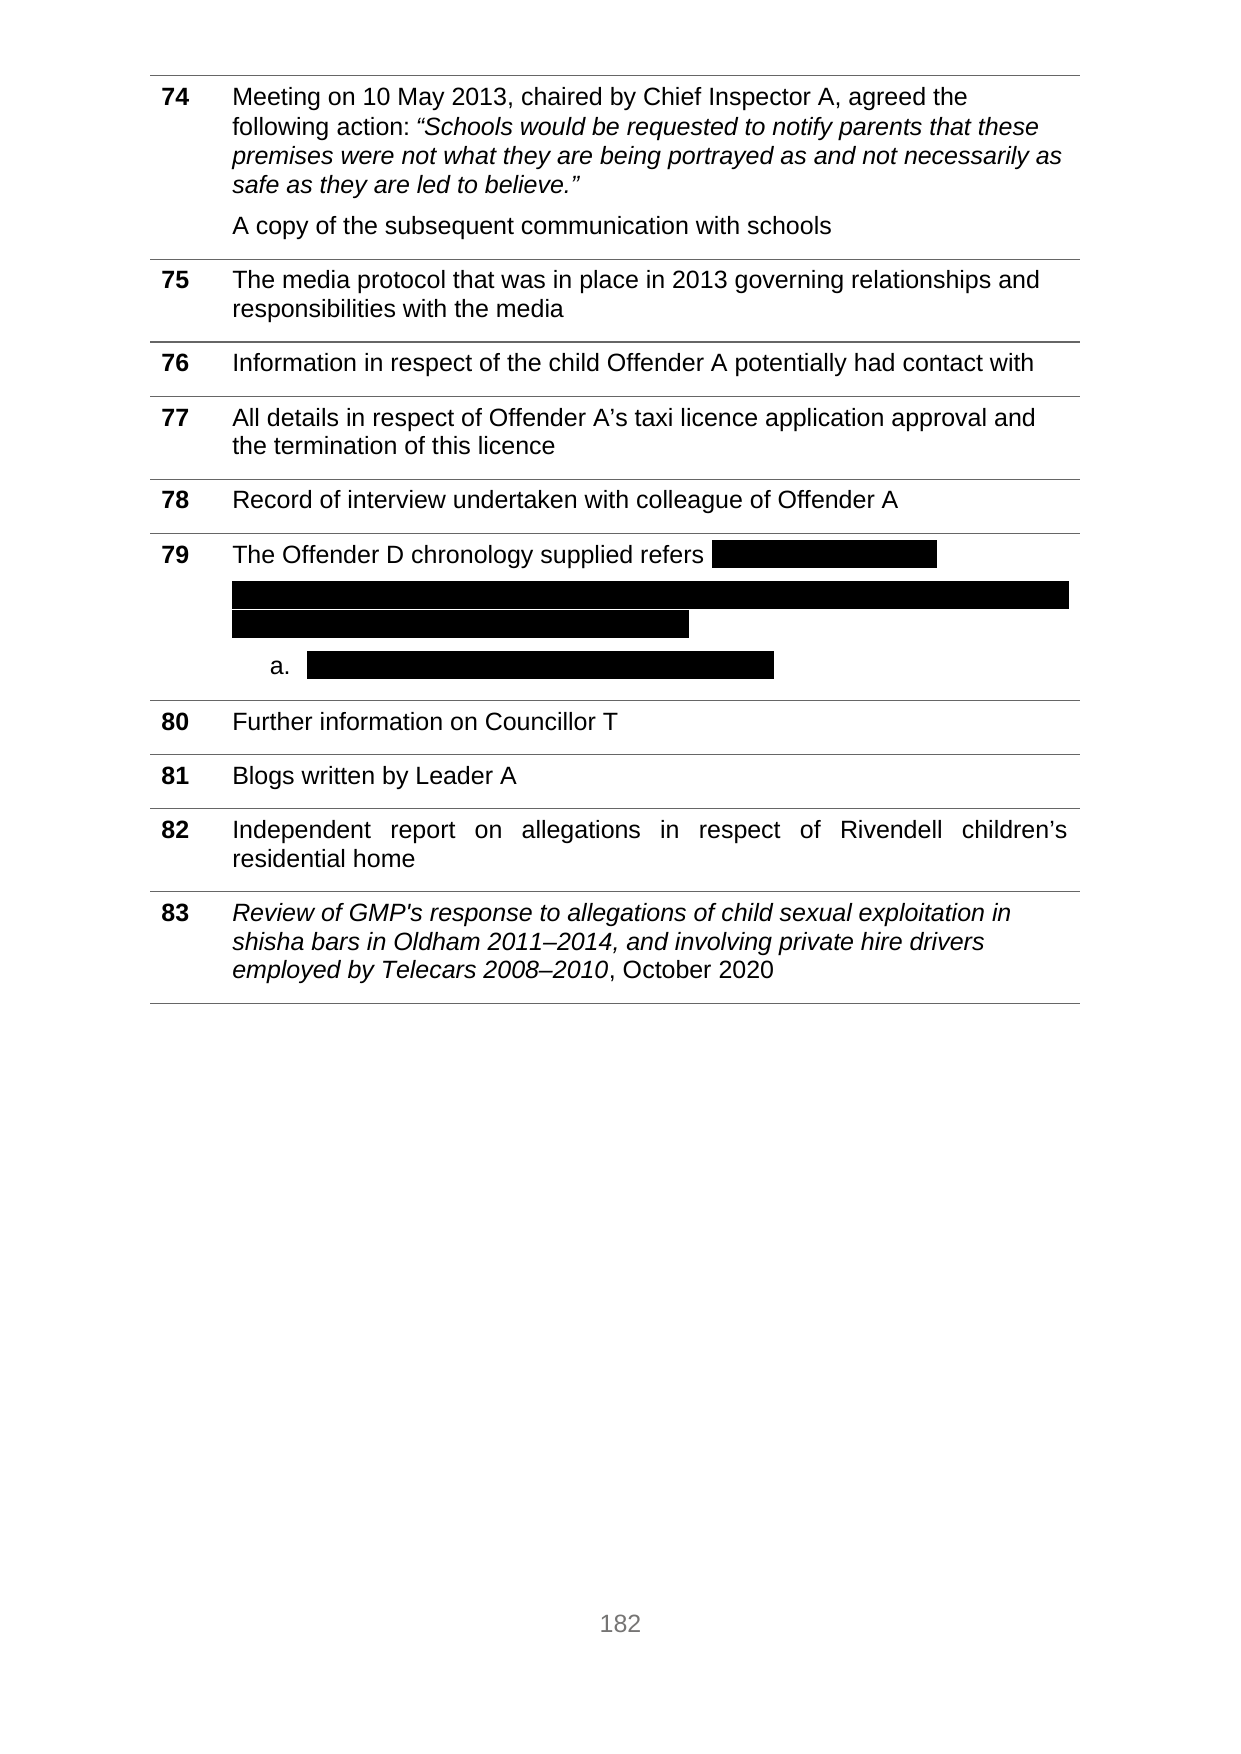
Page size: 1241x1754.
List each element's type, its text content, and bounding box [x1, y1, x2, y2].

table_cell 79 [150, 534, 221, 700]
table_cell 82 [150, 809, 221, 891]
table_cell Blogs written by Leader A [221, 755, 1080, 808]
table_cell All details in respect of Offender A’s taxi licence application approval and the termination of this licence [221, 397, 1080, 478]
table_cell Meeting on 10 May 2013, chaired by Chief Inspector A, agreed the following action: “Schools would be requested to notify parents that these premises were not what they are being portrayed as and not necessarily as safe as they are led to believe.” A copy of the subsequent communication with schools [221, 76, 1080, 258]
table_cell 78 [150, 480, 221, 533]
table_cell 74 [150, 76, 221, 258]
table_cell 77 [150, 397, 221, 478]
table_cell Information in respect of the child Offender A potentially had contact with [221, 343, 1080, 396]
table_cell [1080, 891, 1090, 1003]
table_cell [1080, 341, 1090, 396]
table_cell [1080, 75, 1090, 258]
table_cell [1080, 479, 1090, 533]
table_cell [1080, 808, 1090, 891]
table_cell 80 [150, 701, 221, 754]
table_cell The media protocol that was in place in 2013 governing relationships and responsibilities with the media [221, 260, 1080, 341]
table_cell 81 [150, 755, 221, 808]
table_cell [1080, 754, 1090, 808]
table_cell [1080, 396, 1090, 478]
table_cell [1080, 700, 1090, 754]
table_cell Further information on Councillor T [221, 701, 1080, 754]
table_cell [1080, 533, 1090, 700]
table_cell 75 [150, 260, 221, 341]
table_cell Independent report on allegations in respect of Rivendell children’s residential home [221, 809, 1080, 891]
table_cell Record of interview undertaken with colleague of Offender A [221, 480, 1080, 533]
table_cell 76 [150, 343, 221, 396]
table_cell 83 [150, 892, 221, 1003]
table_cell The Offender D chronology supplied refers xxxxxxxxxxxxxxxxxx XXXXXXXXXXXXXXXXXXX XXXXXXXXXXXXXXXXXXXXXXXXXXX XXXXXXXXXXXXXXXXXXXXXXXXXXX XXXXXXXXXXXXXXXXXXXXXXXXXXXX [221, 534, 1080, 700]
table_cell [1080, 259, 1090, 341]
table_cell Review of GMP's response to allegations of child sexual exploitation in shisha bars in Oldham 2011–2014, and involving private hire drivers employed by Telecars 2008–2010, October 2020 [221, 892, 1080, 1003]
